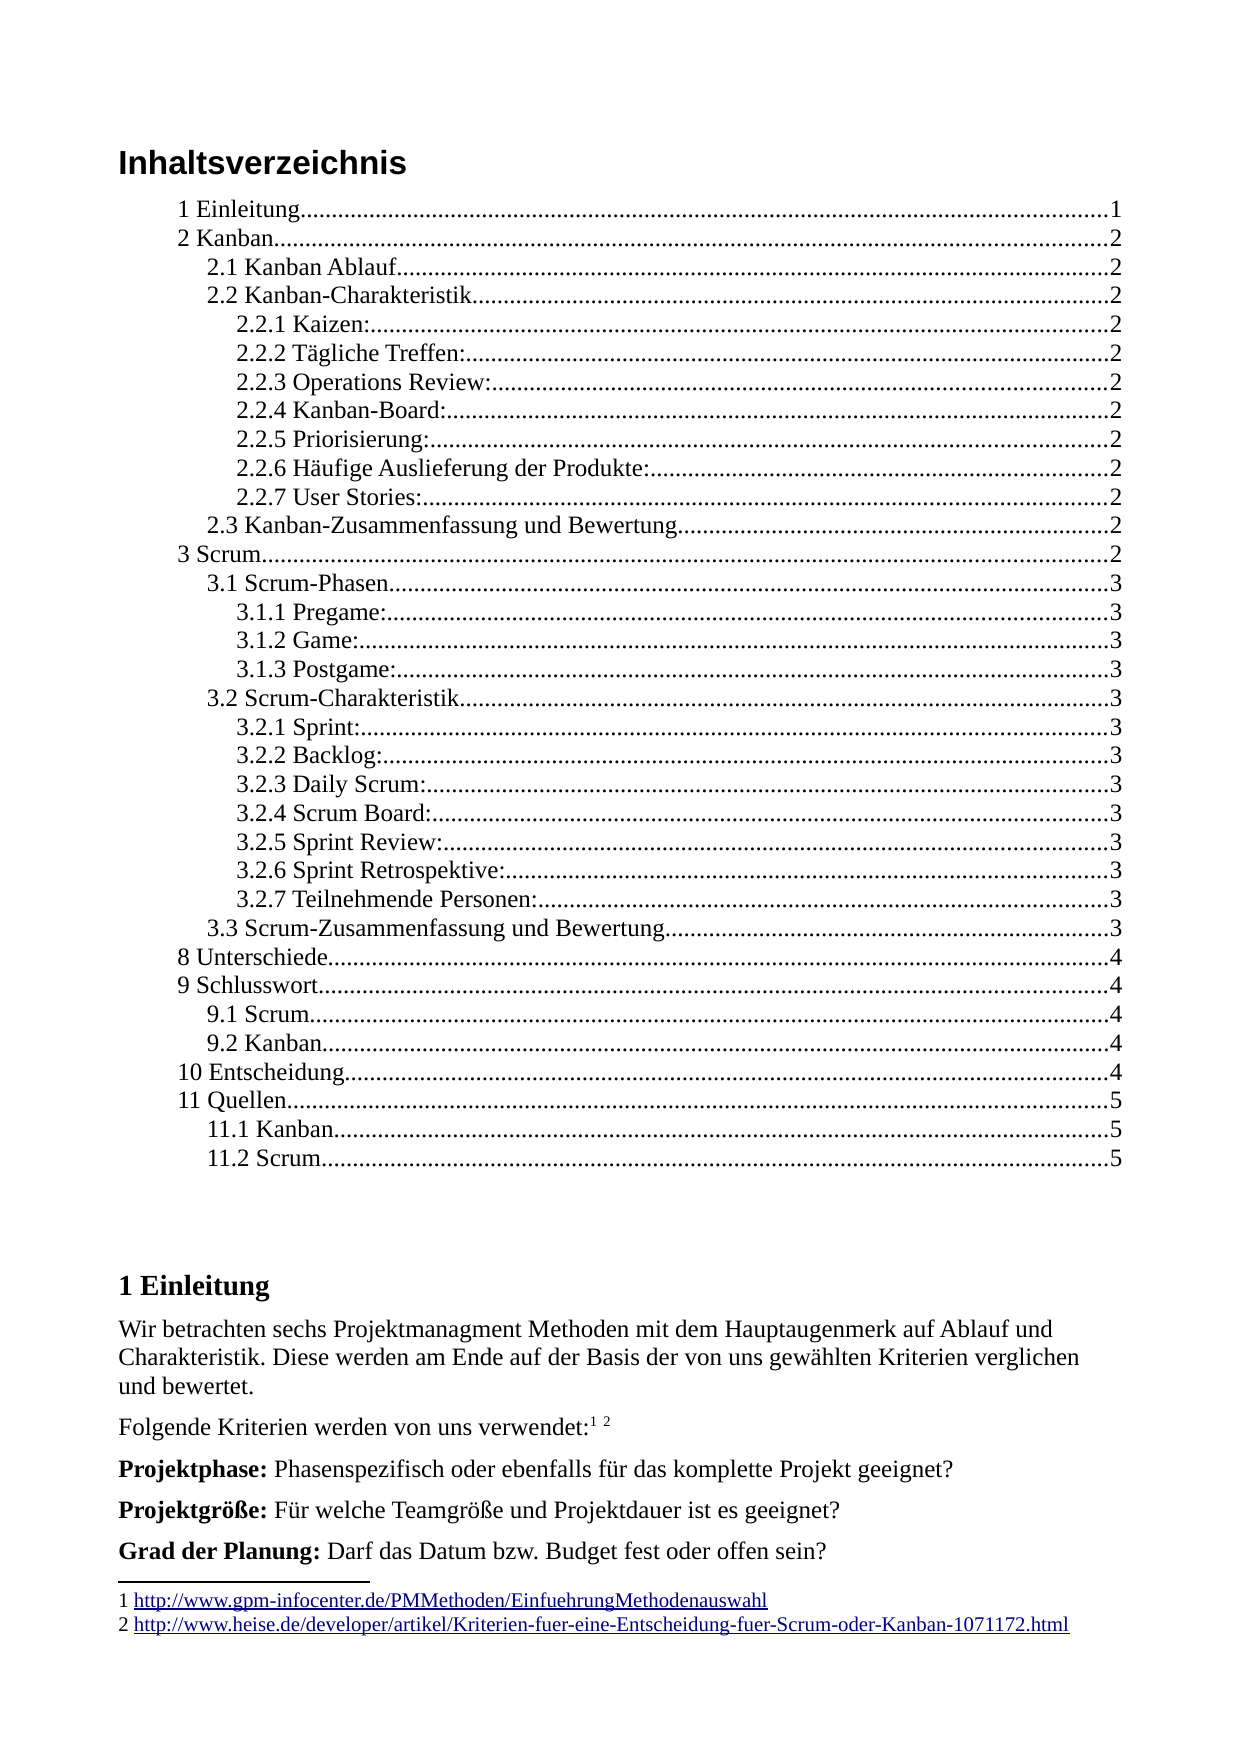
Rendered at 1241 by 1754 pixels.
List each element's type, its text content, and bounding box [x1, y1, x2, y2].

text 3.1.1 Pregame: 3 [236, 597, 1122, 625]
text 3.2.4 Scrum Board: 3 [236, 798, 1122, 827]
text 9 Schlusswort 4 [177, 970, 1122, 999]
text 3.2.6 Sprint Retrospektive: 3 [236, 855, 1122, 884]
text 3.1.3 Postgame: 3 [236, 654, 1122, 683]
text 2.1 Kanban Ablauf 2 [207, 252, 1122, 280]
text 2.2.4 Kanban-Board: 2 [236, 395, 1122, 424]
text 1 Einleitung 1 [177, 194, 1122, 223]
text 3.2.5 Sprint Review: 3 [236, 827, 1122, 855]
text 3.2 Scrum-Charakteristik 3 [207, 683, 1122, 712]
text 3.2.2 Backlog: 3 [236, 740, 1122, 769]
text Folgende Kriterien werden von uns verwendet: [118, 1412, 1122, 1441]
text Wir betrachten sechs Projektmanagment Methoden mit dem Hauptaugenmerk auf Ablauf und Charakteristik. Diese werden am Ende auf der Basis der von uns gewählten Kriterien verglichen und bewertet. [118, 1314, 1122, 1400]
text 8 Unterschiede 4 [177, 942, 1122, 970]
text 2.2.2 Tägliche Treffen: 2 [236, 338, 1122, 367]
text 2 Kanban 2 [177, 223, 1122, 252]
text Projektphase: Phasenspezifisch oder ebenfalls für das komplette Projekt geeignet? [118, 1454, 1122, 1482]
text 3.2.7 Teilnehmende Personen: 3 [236, 884, 1122, 913]
text 2.2.7 User Stories: 2 [236, 482, 1122, 510]
text http://www.heise.de/developer/artikel/Kriterien-fuer-eine-Entscheidung-fuer-Scrum-oder-Kanban-1071172.html [118, 1612, 1122, 1636]
text 3.2.3 Daily Scrum: 3 [236, 769, 1122, 798]
text 3 Scrum 2 [177, 539, 1122, 568]
text 2.2.6 Häufige Auslieferung der Produkte: 2 [236, 453, 1122, 482]
text 11 Quellen 5 [177, 1085, 1122, 1114]
subtitle Inhaltsverzeichnis [118, 143, 1122, 182]
text 2.2.3 Operations Review: 2 [236, 367, 1122, 395]
text 11.2 Scrum 5 [207, 1143, 1122, 1172]
text 3.1.2 Game: 3 [236, 625, 1122, 654]
text 9.1 Scrum 4 [207, 999, 1122, 1028]
text 3.3 Scrum-Zusammenfassung und Bewertung 3 [207, 913, 1122, 942]
text Grad der Planung: Darf das Datum bzw. Budget fest oder offen sein? [118, 1536, 1122, 1565]
text Projektgröße: Für welche Teamgröße und Projektdauer ist es geeignet? [118, 1495, 1122, 1524]
subtitle 1 Einleitung [118, 1268, 1122, 1301]
text 10 Entscheidung 4 [177, 1057, 1122, 1085]
text 9.2 Kanban 4 [207, 1028, 1122, 1057]
text 2.3 Kanban-Zusammenfassung und Bewertung 2 [207, 510, 1122, 539]
text 2.2.1 Kaizen: 2 [236, 309, 1122, 338]
text 11.1 Kanban 5 [207, 1114, 1122, 1143]
text 3.2.1 Sprint: 3 [236, 712, 1122, 740]
text 3.1 Scrum-Phasen 3 [207, 568, 1122, 597]
text 2.2.5 Priorisierung: 2 [236, 424, 1122, 453]
text 2.2 Kanban-Charakteristik 2 [207, 280, 1122, 309]
text http://www.gpm-infocenter.de/PMMethoden/EinfuehrungMethodenauswahl [118, 1588, 1122, 1612]
